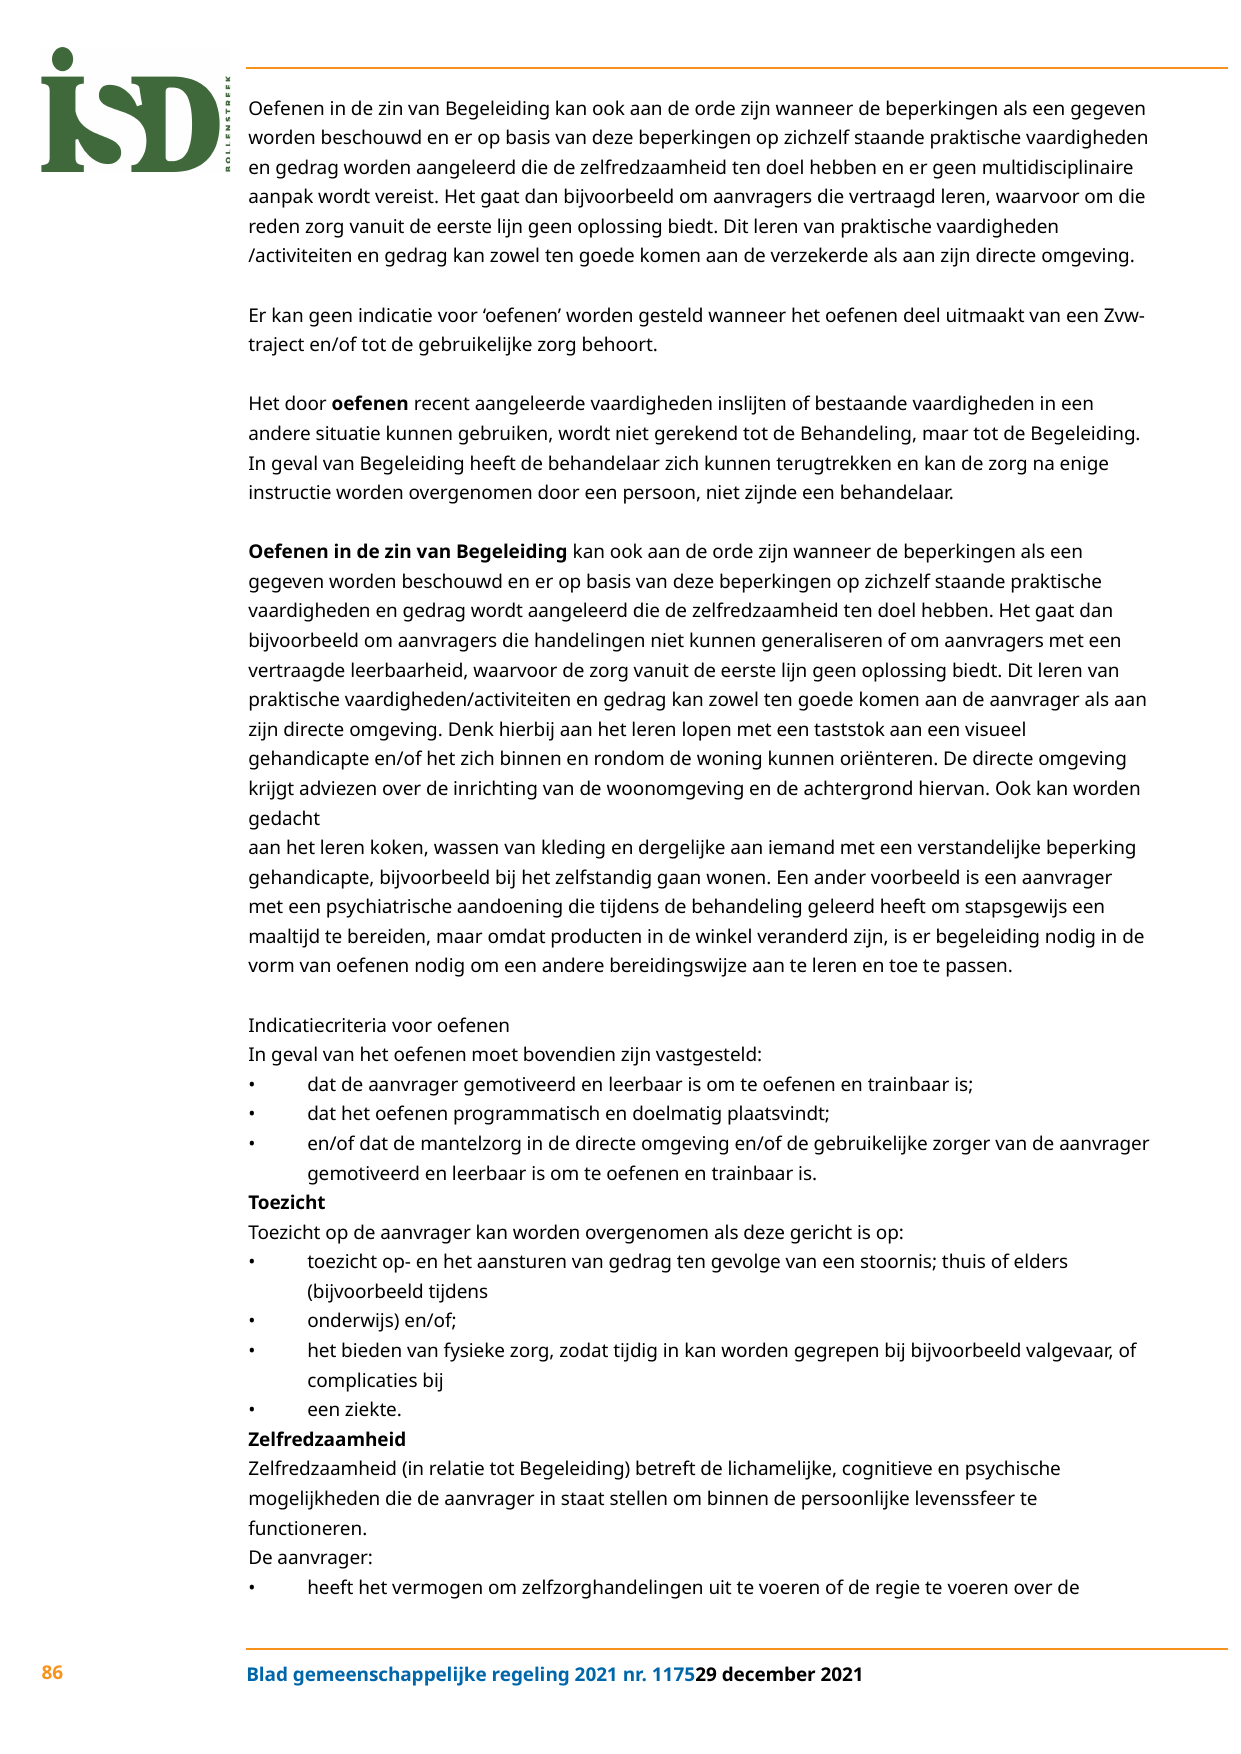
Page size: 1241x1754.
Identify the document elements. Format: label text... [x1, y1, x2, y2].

list dat de aanvrager gemotiveerd en leerbaar is om te oefenen en trainbaar is; [248, 1071, 1152, 1097]
list dat het oefenen programmatisch en doelmatig plaatsvindt; [248, 1101, 1152, 1126]
text Toezicht [248, 1189, 1152, 1215]
picture [41, 47, 231, 172]
text Toezicht op de aanvrager kan worden overgenomen als deze gericht is op: [248, 1219, 1152, 1245]
list het bieden van fysieke zorg, zodat tijdig in kan worden gegrepen bij bijvoorbeeld valgevaar, of complicaties bij [248, 1337, 1152, 1393]
text De aanvrager: [248, 1544, 1152, 1570]
text Er kan geen indicatie voor ‘oefenen’ worden gesteld wanneer het oefenen deel uitmaakt van een Zvw-traject en/of tot de gebruikelijke zorg behoort. [248, 302, 1152, 357]
text aan het leren koken, wassen van kleding en dergelijke aan iemand met een verstandelijke beperking gehandicapte, bijvoorbeeld bij het zelfstandig gaan wonen. Een ander voorbeeld is een aanvrager met een psychiatrische aandoening die tijdens de behandeling geleerd heeft om stapsgewijs een maaltijd te bereiden, maar omdat producten in de winkel veranderd zijn, is er begeleiding nodig in de vorm van oefenen nodig om een andere bereidingswijze aan te leren en toe te passen. [248, 834, 1152, 978]
text Zelfredzaamheid (in relatie tot Begeleiding) betreft de lichamelijke, cognitieve en psychische mogelijkheden die de aanvrager in staat stellen om binnen de persoonlijke levenssfeer te functioneren. [248, 1456, 1152, 1541]
list en/of dat de mantelzorg in de directe omgeving en/of de gebruikelijke zorger van de aanvrager gemotiveerd en leerbaar is om te oefenen en trainbaar is. [248, 1130, 1152, 1186]
text Oefenen in de zin van Begeleiding kan ook aan de orde zijn wanneer de beperkingen als een gegeven worden beschouwd en er op basis van deze beperkingen op zichzelf staande praktische vaardigheden en gedrag worden aangeleerd die de zelfredzaamheid ten doel hebben en er geen multidisciplinaire aanpak wordt vereist. Het gaat dan bijvoorbeeld om aanvragers die vertraagd leren, waarvoor om die reden zorg vanuit de eerste lijn geen oplossing biedt. Dit leren van praktische vaardigheden /activiteiten en gedrag kan zowel ten goede komen aan de verzekerde als aan zijn directe omgeving. [248, 95, 1152, 268]
text Het door oefenen recent aangeleerde vaardigheden inslijten of bestaande vaardigheden in een andere situatie kunnen gebruiken, wordt niet gerekend tot de Behandeling, maar tot de Begeleiding. In geval van Begeleiding heeft de behandelaar zich kunnen terugtrekken en kan de zorg na enige instructie worden overgenomen door een persoon, niet zijnde een behandelaar. [248, 391, 1152, 505]
text Indicatiecriteria voor oefenen [248, 1012, 1152, 1038]
text In geval van het oefenen moet bovendien zijn vastgesteld: [248, 1041, 1152, 1067]
list toezicht op- en het aansturen van gedrag ten gevolge van een stoornis; thuis of elders (bijvoorbeeld tijdens [248, 1248, 1152, 1304]
text Oefenen in de zin van Begeleiding kan ook aan de orde zijn wanneer de beperkingen als een gegeven worden beschouwd en er op basis van deze beperkingen op zichzelf staande praktische vaardigheden en gedrag wordt aangeleerd die de zelfredzaamheid ten doel hebben. Het gaat dan bijvoorbeeld om aanvragers die handelingen niet kunnen generaliseren of om aanvragers met een vertraagde leerbaarheid, waarvoor de zorg vanuit de eerste lijn geen oplossing biedt. Dit leren van praktische vaardigheden/activiteiten en gedrag kan zowel ten goede komen aan de aanvrager als aan zijn directe omgeving. Denk hierbij aan het leren lopen met een taststok aan een visueel gehandicapte en/of het zich binnen en rondom de woning kunnen oriënteren. De directe omgeving krijgt adviezen over de inrichting van de woonomgeving en de achtergrond hiervan. Ook kan worden gedacht [248, 538, 1152, 831]
list heeft het vermogen om zelfzorghandelingen uit te voeren of de regie te voeren over de [248, 1574, 1152, 1600]
text Zelfredzaamheid [248, 1426, 1152, 1452]
list onderwijs) en/of; [248, 1308, 1152, 1333]
list een ziekte. [248, 1396, 1152, 1422]
